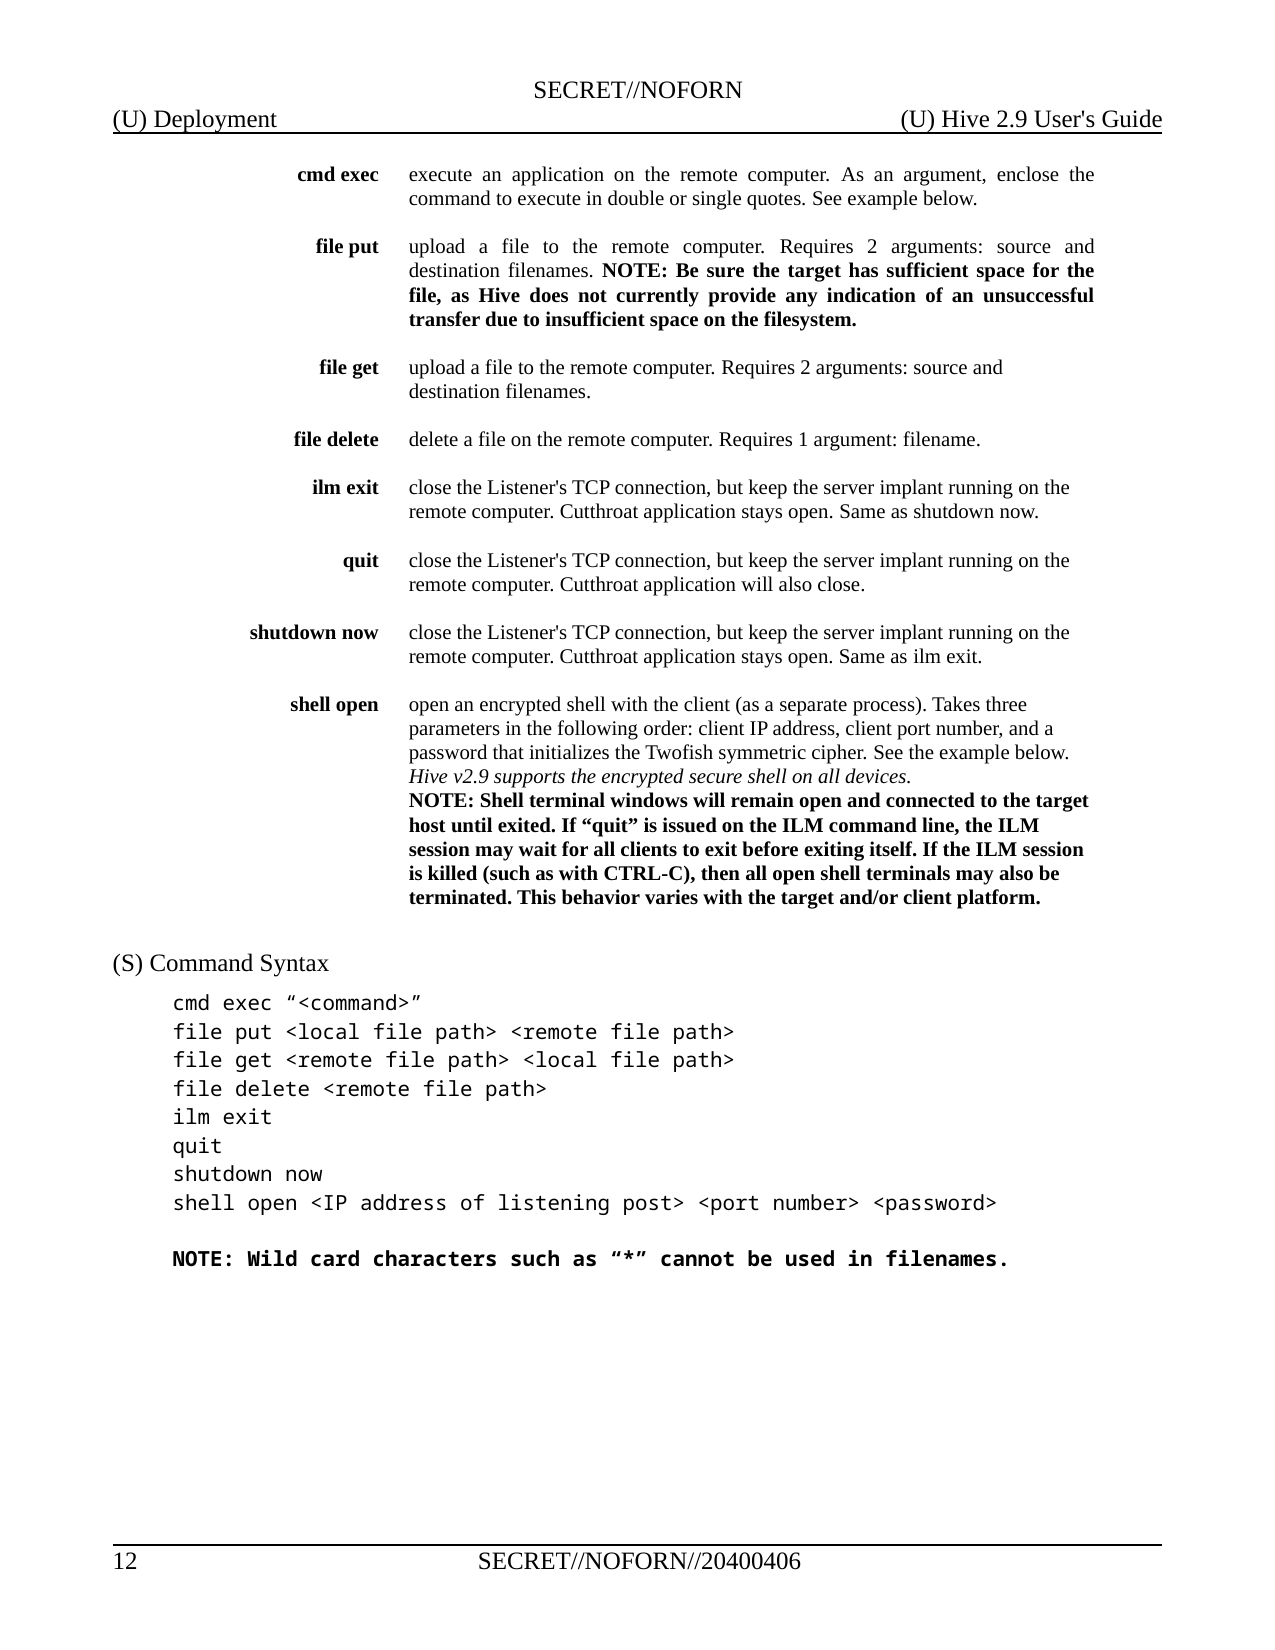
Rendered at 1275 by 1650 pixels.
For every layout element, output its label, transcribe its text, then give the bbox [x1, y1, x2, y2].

text cmd exec “<command>” [142, 988, 1132, 1017]
table_cell upload a file to the remote computer. Requires 2 arguments: source and destination filenames. NOTE: Be sure the target has sufficient space for the file, as Hive does not currently provide any indication of an unsuccessful transfer due to insufficient space on the filesystem. [394, 222, 1110, 343]
table_cell open an encrypted shell with the client (as a separate process). Takes three parameters in the following order: client IP address, client port number, and a password that initializes the Twofish symmetric cipher. See the example below. Hive v2.9 supports the encrypted secure shell on all devices. NOTE: Shell terminal windows will remain open and connected to the target host until exited. If “quit” is issued on the ILM command line, the ILM session may wait for all clients to exit before exiting itself. If the ILM session is killed (such as with CTRL-C), then all open shell terminals may also be terminated. This behavior varies with the target and/or client platform. [394, 680, 1110, 921]
table_cell ilm exit [165, 463, 393, 536]
text quit [142, 1131, 1132, 1159]
table_cell upload a file to the remote computer. Requires 2 arguments: source and destination filenames. [394, 343, 1110, 415]
table_cell close the Listener's TCP connection, but keep the server implant running on the remote computer. Cutthroat application will also close. [394, 536, 1110, 608]
table_cell quit [165, 536, 393, 608]
table_cell shell open [165, 680, 393, 921]
text (S) Command Syntax [112, 948, 1162, 977]
text file get <remote file path> <local file path> [142, 1045, 1132, 1074]
table_cell close the Listener's TCP connection, but keep the server implant running on the remote computer. Cutthroat application stays open. Same as ilm exit. [394, 608, 1110, 680]
table_cell close the Listener's TCP connection, but keep the server implant running on the remote computer. Cutthroat application stays open. Same as shutdown now. [394, 463, 1110, 536]
text NOTE: Wild card characters such as “*” cannot be used in filenames. [142, 1244, 1132, 1273]
text file delete <remote file path> [142, 1074, 1132, 1102]
text ilm exit [142, 1102, 1132, 1131]
text file put <local file path> <remote file path> [142, 1017, 1132, 1045]
text shell open <IP address of listening post> <port number> <password> [142, 1188, 1132, 1216]
table_cell file put [165, 222, 393, 343]
table_cell file delete [165, 415, 393, 463]
text shutdown now [142, 1159, 1132, 1188]
table_cell file get [165, 343, 393, 415]
table_header execute an application on the remote computer. As an argument, enclose the command to execute in double or single quotes. See example below. [394, 150, 1110, 222]
table_cell shutdown now [165, 608, 393, 680]
table_header cmd exec [165, 150, 393, 222]
table_cell delete a file on the remote computer. Requires 1 argument: filename. [394, 415, 1110, 463]
